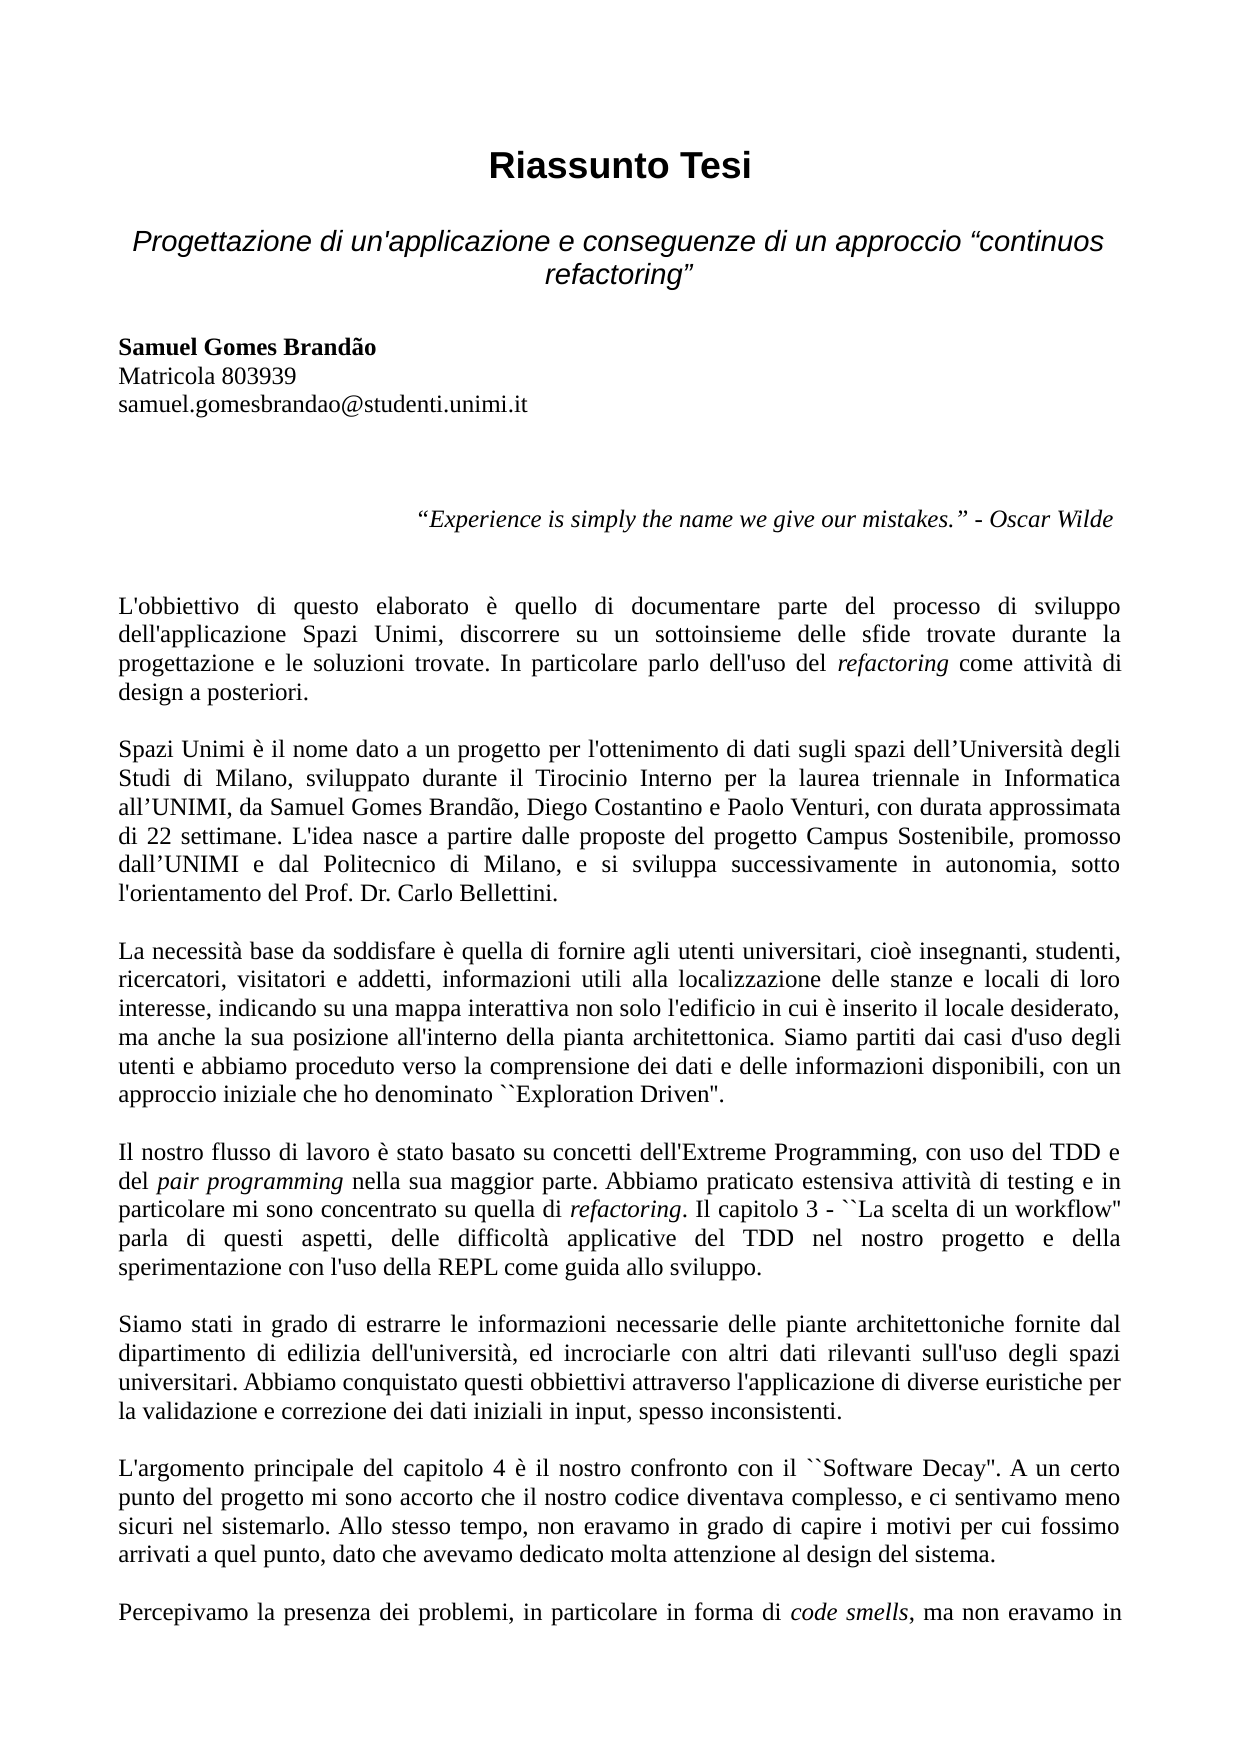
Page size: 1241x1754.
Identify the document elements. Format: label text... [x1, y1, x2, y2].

subtitle Progettazione di un'applicazione e conseguenze di un approccio “continuos refactoring” [118, 224, 1122, 291]
title Riassunto Tesi [118, 143, 1122, 186]
text Samuel Gomes Brandão [118, 332, 1122, 361]
text L'obbiettivo di questo elaborato è quello di documentare parte del processo di sviluppo dell'applicazione Spazi Unimi, discorrere su un sottoinsieme delle sfide trovate durante la progettazione e le soluzioni trovate. In particolare parlo dell'uso del refactoring come attività di design a posteriori. [118, 591, 1122, 706]
text Spazi Unimi è il nome dato a un progetto per l'ottenimento di dati sugli spazi dell’Università degli Studi di Milano, sviluppato durante il Tirocinio Interno per la laurea triennale in Informatica all’UNIMI, da Samuel Gomes Brandão, Diego Costantino e Paolo Venturi, con durata approssimata di 22 settimane. L'idea nasce a partire dalle proposte del progetto Campus Sostenibile, promosso dall’UNIMI e dal Politecnico di Milano, e si sviluppa successivamente in autonomia, sotto l'orientamento del Prof. Dr. Carlo Bellettini. [118, 734, 1122, 907]
text Il nostro flusso di lavoro è stato basato su concetti dell'Extreme Programming, con uso del TDD e del pair programming nella sua maggior parte. Abbiamo praticato estensiva attività di testing e in particolare mi sono concentrato su quella di refactoring. Il capitolo 3 - ``La scelta di un workflow'' parla di questi aspetti, delle difficoltà applicative del TDD nel nostro progetto e della sperimentazione con l'uso della REPL come guida allo sviluppo. [118, 1137, 1122, 1281]
text La necessità base da soddisfare è quella di fornire agli utenti universitari, cioè insegnanti, studenti, ricercatori, visitatori e addetti, informazioni utili alla localizzazione delle stanze e locali di loro interesse, indicando su una mappa interattiva non solo l'edificio in cui è inserito il locale desiderato, ma anche la sua posizione all'interno della pianta architettonica. Siamo partiti dai casi d'uso degli utenti e abbiamo proceduto verso la comprensione dei dati e delle informazioni disponibili, con un approccio iniziale che ho denominato ``Exploration Driven''. [118, 936, 1122, 1108]
text samuel.gomesbrandao@studenti.unimi.it [118, 389, 1122, 418]
text Siamo stati in grado di estrarre le informazioni necessarie delle piante architettoniche fornite dal dipartimento di edilizia dell'università, ed incrociarle con altri dati rilevanti sull'uso degli spazi universitari. Abbiamo conquistato questi obbiettivi attraverso l'applicazione di diverse euristiche per la validazione e correzione dei dati iniziali in input, spesso inconsistenti. [118, 1309, 1122, 1424]
text Matricola 803939 [118, 361, 1122, 389]
text Percepivamo la presenza dei problemi, in particolare in forma di code smells, ma non eravamo in [118, 1597, 1122, 1626]
text L'argomento principale del capitolo 4 è il nostro confronto con il ``Software Decay''. A un certo punto del progetto mi sono accorto che il nostro codice diventava complesso, e ci sentivamo meno sicuri nel sistemarlo. Allo stesso tempo, non eravamo in grado di capire i motivi per cui fossimo arrivati a quel punto, dato che avevamo dedicato molta attenzione al design del sistema. [118, 1453, 1122, 1568]
text “Experience is simply the name we give our mistakes.” - Oscar Wilde [118, 504, 1122, 533]
